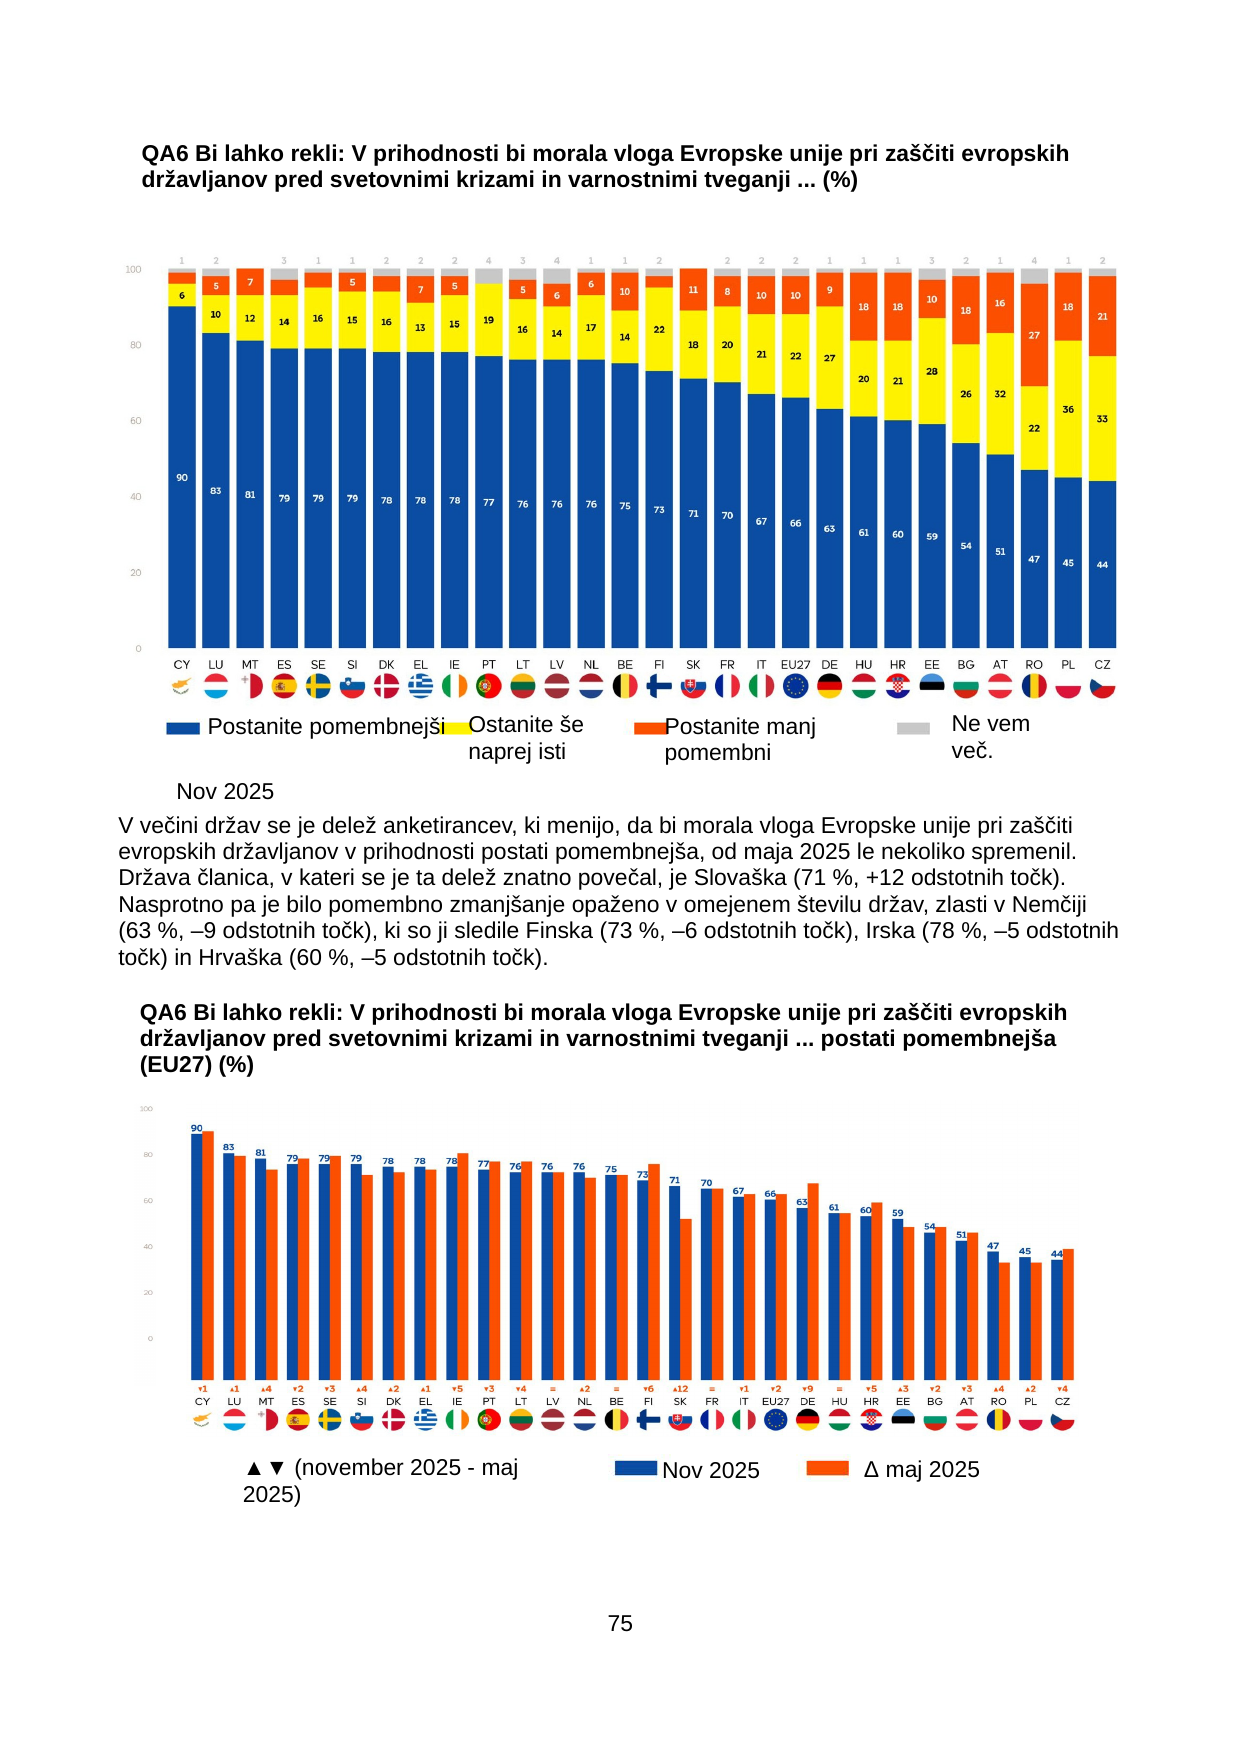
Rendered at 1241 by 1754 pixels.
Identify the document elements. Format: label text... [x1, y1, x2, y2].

picture [120, 252, 1122, 710]
picture [163, 715, 930, 735]
picture [134, 1103, 156, 1386]
picture [603, 1447, 851, 1482]
picture [186, 1100, 1079, 1437]
text V večini držav se je delež anketirancev, ki menijo, da bi morala vloga Evropske unije pri zaščiti evropskih državljanov v prihodnosti postati pomembnejša, od maja 2025 le nekoliko spremenil. Država članica, v kateri se je ta delež znatno povečal, je Slovaška (71 %, +12 odstotnih točk). Nasprotno pa je bilo pomembno zmanjšanje opaženo v omejenem številu držav, zlasti v Nemčiji (63 %, –9 odstotnih točk), ki so ji sledile Finska (73 %, –6 odstotnih točk), Irska (78 %, –5 odstotnih točk) in Hrvaška (60 %, –5 odstotnih točk). [118, 124, 1122, 970]
